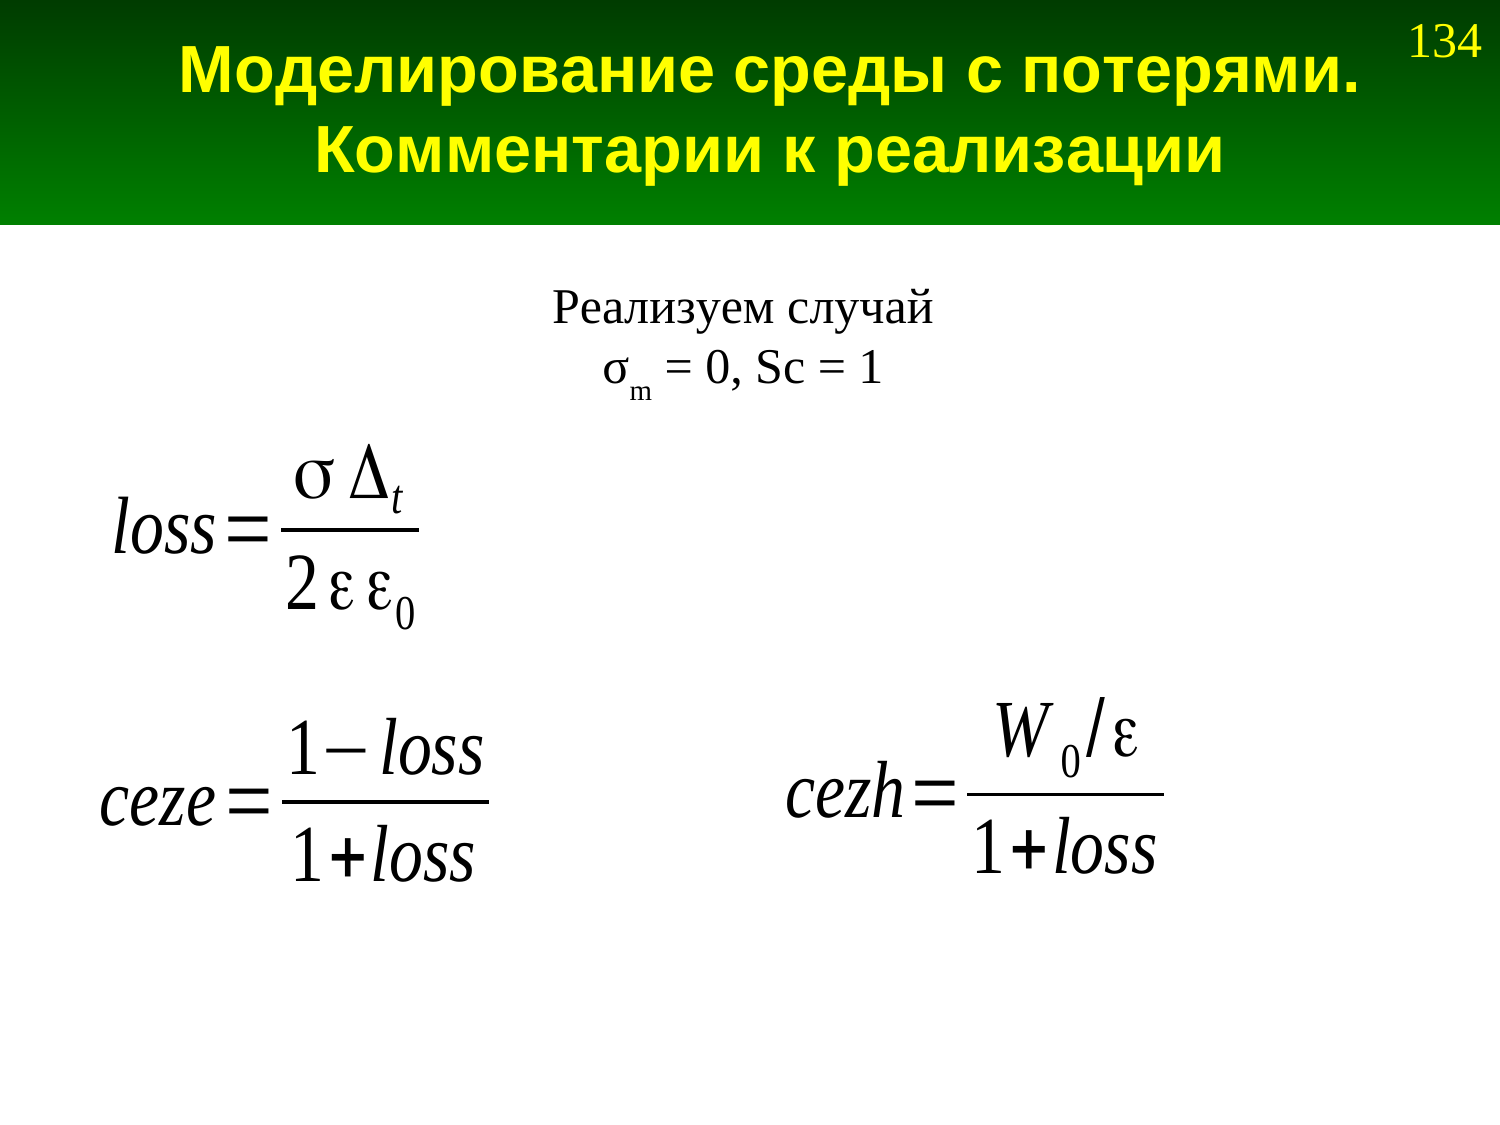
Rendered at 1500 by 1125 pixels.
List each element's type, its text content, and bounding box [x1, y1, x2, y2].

text_box Реализуем случай σm = 0, Sc = 1 [537, 266, 963, 414]
chart [94, 437, 439, 642]
title Моделирование среды с потерями. Комментарии к реализации [100, 0, 1441, 249]
chart [768, 685, 1185, 893]
chart [82, 703, 508, 898]
